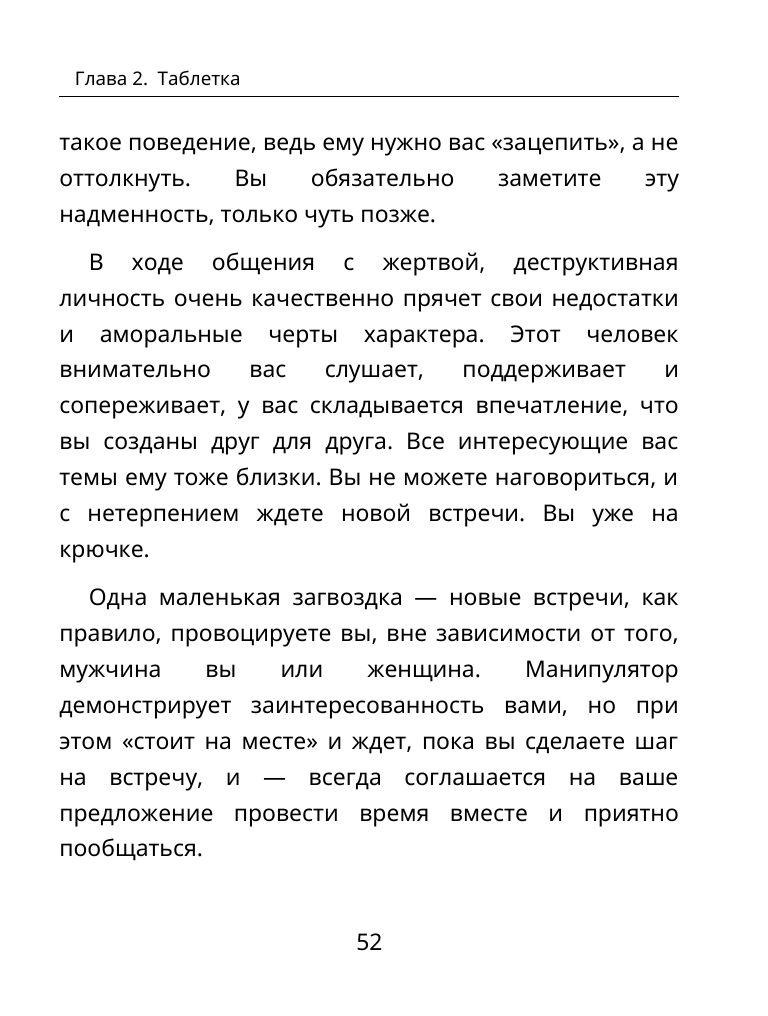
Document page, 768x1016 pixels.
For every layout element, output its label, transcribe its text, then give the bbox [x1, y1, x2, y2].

text В ходе общения с жертвой, деструктивная личность очень качественно прячет свои недостатки и аморальные черты характера. Этот человек внимательно вас слушает, поддерживает и сопереживает, у вас складывается впечатление, что вы созданы друг для друга. Все интересующие вас темы ему тоже близки. Вы не можете наговориться, и с нетерпением ждете новой встречи. Вы уже на крючке. [59, 246, 679, 564]
text Одна маленькая загвоздка — новые встречи, как правило, провоцируете вы, вне зависимости от того, мужчина вы или женщина. Манипулятор демонстрирует заинтересованность вами, но при этом «стоит на месте» и ждет, пока вы сделаете шаг на встречу, и — всегда соглашается на ваше предложение провести время вместе и приятно пообщаться. [59, 581, 679, 864]
text такое поведение, ведь ему нужно вас «зацепить», а не оттолкнуть. Вы обязательно заметите эту надменность, только чуть позже. [59, 126, 679, 229]
